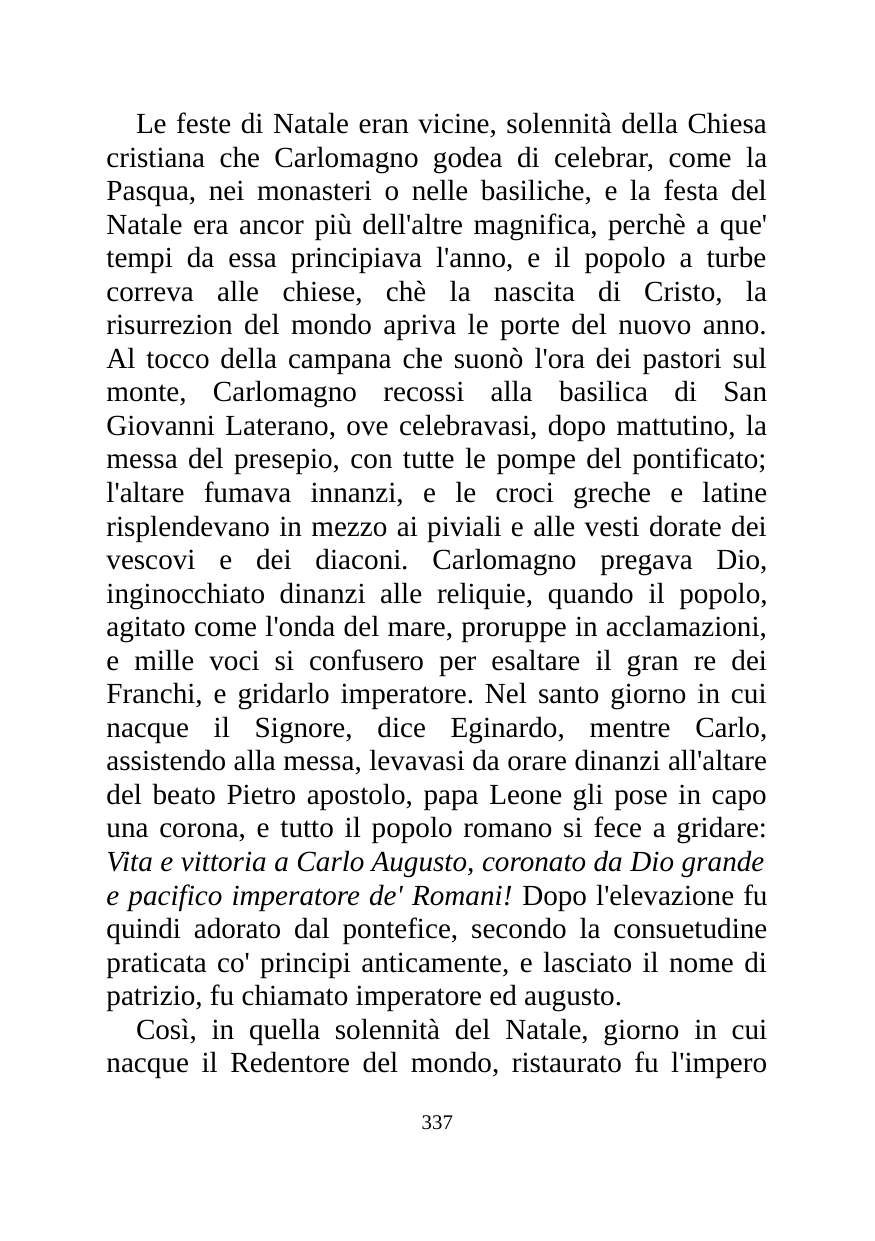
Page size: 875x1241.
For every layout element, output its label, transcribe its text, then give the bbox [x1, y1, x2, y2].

text Le feste di Natale eran vicine, solennità della Chiesa cristiana che Carlomagno godea di celebrar, come la Pasqua, nei monasteri o nelle basiliche, e la festa del Natale era ancor più dell'altre magnifica, perchè a que' tempi da essa principiava l'anno, e il popolo a turbe correva alle chiese, chè la nascita di Cristo, la risurrezion del mondo apriva le porte del nuovo anno. Al tocco della campana che suonò l'ora dei pastori sul monte, Carlomagno recossi alla basilica di San Giovanni Laterano, ove celebravasi, dopo mattutino, la messa del presepio, con tutte le pompe del pontificato; l'altare fumava innanzi, e le croci greche e latine risplendevano in mezzo ai piviali e alle vesti dorate dei vescovi e dei diaconi. Carlomagno pregava Dio, inginocchiato dinanzi alle reliquie, quando il popolo, agitato come l'onda del mare, proruppe in acclamazioni, e mille voci si confusero per esaltare il gran re dei Franchi, e gridarlo imperatore. Nel santo giorno in cui nacque il Signore, dice Eginardo, mentre Carlo, assistendo alla messa, levavasi da orare dinanzi all'altare del beato Pietro apostolo, papa Leone gli pose in capo una corona, e tutto il popolo romano si fece a gridare: Vita e vittoria a Carlo Augusto, coronato da Dio grande e pacifico imperatore de' Romani! Dopo l'elevazione fu quindi adorato dal pontefice, secondo la consuetudine praticata co' principi anticamente, e lasciato il nome di patrizio, fu chiamato imperatore ed augusto. [106, 106, 768, 1012]
text Così, in quella solennità del Natale, giorno in cui nacque il Redentore del mondo, ristaurato fu l'impero [106, 1012, 768, 1079]
